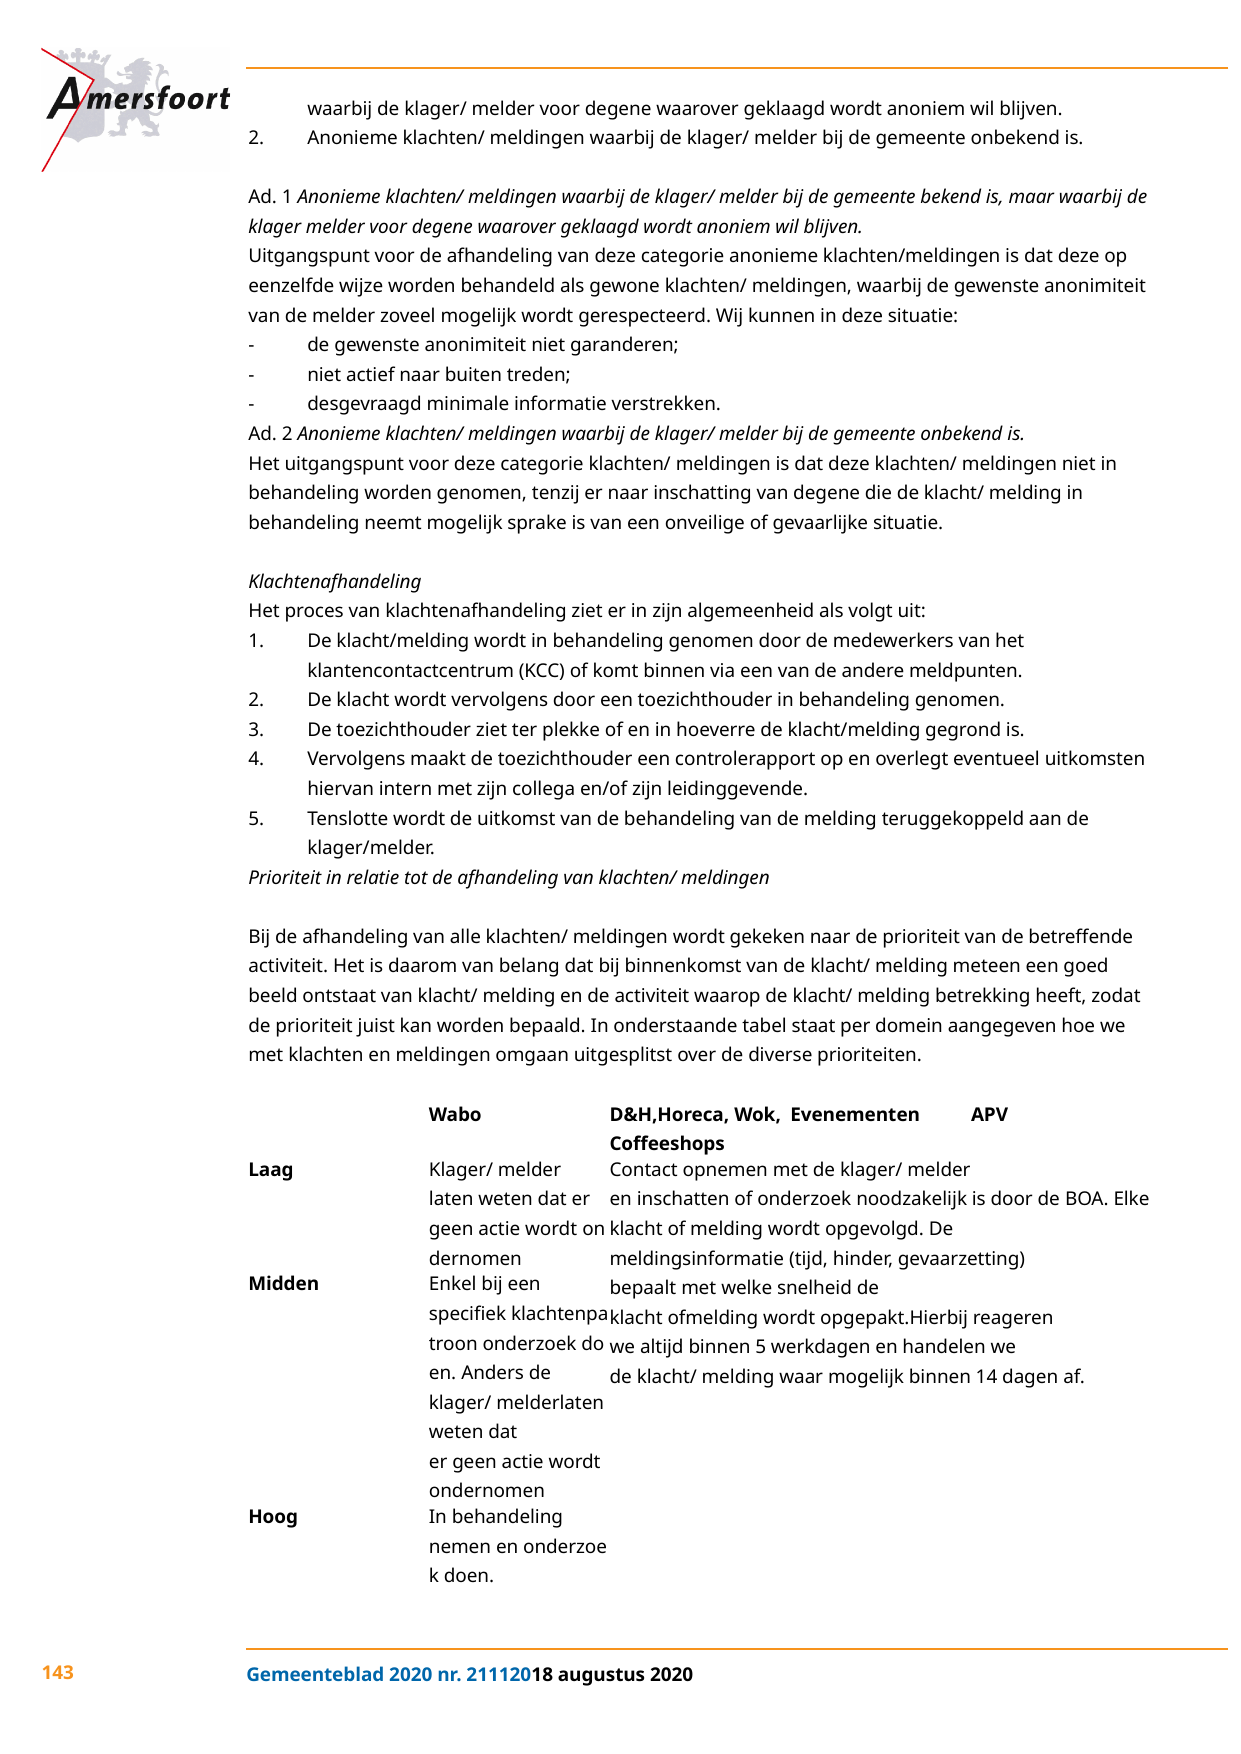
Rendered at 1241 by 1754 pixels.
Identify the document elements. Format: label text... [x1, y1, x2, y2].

table_header APV [971, 1101, 1152, 1156]
table_header D&H,Horeca, Wok, Coffeeshops [609, 1101, 790, 1156]
table_cell Contact opnemen met de klager/ melder en inschatten of onderzoek noodzakelijk is door de BOA. Elke klacht of melding wordt opgevolgd. De meldingsinformatie (tijd, hinder, gevaarzetting) bepaalt met welke snelheid de klacht ofmelding wordt opgepakt.Hierbij reageren we altijd binnen 5 werkdagen en handelen we de klacht/ melding waar mogelijk binnen 14 dagen af. [609, 1156, 1152, 1588]
table_cell Klager/ melder laten weten dat er geen actie wordt ondernomen [429, 1156, 609, 1271]
table_cell In behandeling nemen en onderzoek doen. [429, 1503, 609, 1588]
text Het uitgangspunt voor deze categorie klachten/ meldingen is dat deze klachten/ meldingen niet in behandeling worden genomen, tenzij er naar inschatting van degene die de klacht/ melding in behandeling neemt mogelijk sprake is van een onveilige of gevaarlijke situatie. [248, 450, 1152, 535]
table_header Evenementen [790, 1101, 971, 1156]
list Vervolgens maakt de toezichthouder een controlerapport op en overlegt eventueel uitkomsten hiervan intern met zijn collega en/of zijn leidinggevende. [248, 746, 1152, 801]
list De klacht wordt vervolgens door een toezichthouder in behandeling genomen. [248, 686, 1152, 712]
text Ad. 1 Anonieme klachten/ meldingen waarbij de klager/ melder bij de gemeente bekend is, maar waarbij de klager melder voor degene waarover geklaagd wordt anoniem wil blijven. [248, 183, 1152, 239]
list De toezichthouder ziet ter plekke of en in hoeverre de klacht/melding gegrond is. [248, 716, 1152, 742]
table_cell Hoog [248, 1503, 429, 1588]
text Prioriteit in relatie tot de afhandeling van klachten/ meldingen [248, 864, 1152, 890]
list De klacht/melding wordt in behandeling genomen door de medewerkers van het klantencontactcentrum (KCC) of komt binnen via een van de andere meldpunten. [248, 627, 1152, 683]
table_header Wabo [429, 1101, 609, 1156]
table_cell Midden [248, 1271, 429, 1503]
table_header [248, 1101, 429, 1156]
list waarbij de klager/ melder voor degene waarover geklaagd wordt anoniem wil blijven. [248, 95, 1152, 121]
list Anonieme klachten/ meldingen waarbij de klager/ melder bij de gemeente onbekend is. [248, 124, 1152, 150]
list desgevraagd minimale informatie verstrekken. [248, 391, 1152, 416]
text Het proces van klachtenafhandeling ziet er in zijn algemeenheid als volgt uit: [248, 598, 1152, 623]
text Klachtenafhandeling [248, 568, 1152, 594]
text Uitgangspunt voor de afhandeling van deze categorie anonieme klachten/meldingen is dat deze op eenzelfde wijze worden behandeld als gewone klachten/ meldingen, waarbij de gewenste anonimiteit van de melder zoveel mogelijk wordt gerespecteerd. Wij kunnen in deze situatie: [248, 243, 1152, 328]
list Tenslotte wordt de uitkomst van de behandeling van de melding teruggekoppeld aan de klager/melder. [248, 805, 1152, 860]
text Bij de afhandeling van alle klachten/ meldingen wordt gekeken naar de prioriteit van de betreffende activiteit. Het is daarom van belang dat bij binnenkomst van de klacht/ melding meteen een goed beeld ontstaat van klacht/ melding en de activiteit waarop de klacht/ melding betrekking heeft, zodat de prioriteit juist kan worden bepaald. In onderstaande tabel staat per domein aangegeven hoe we met klachten en meldingen omgaan uitgesplitst over de diverse prioriteiten. [248, 923, 1152, 1067]
table_cell Enkel bij een specifiek klachtenpatroon onderzoek doen. Anders de klager/ melderlaten weten dat er geen actie wordt ondernomen [429, 1271, 609, 1503]
text Ad. 2 Anonieme klachten/ meldingen waarbij de klager/ melder bij de gemeente onbekend is. [248, 420, 1152, 446]
picture [41, 47, 231, 172]
list niet actief naar buiten treden; [248, 361, 1152, 387]
table_cell Laag [248, 1156, 429, 1271]
list de gewenste anonimiteit niet garanderen; [248, 331, 1152, 357]
